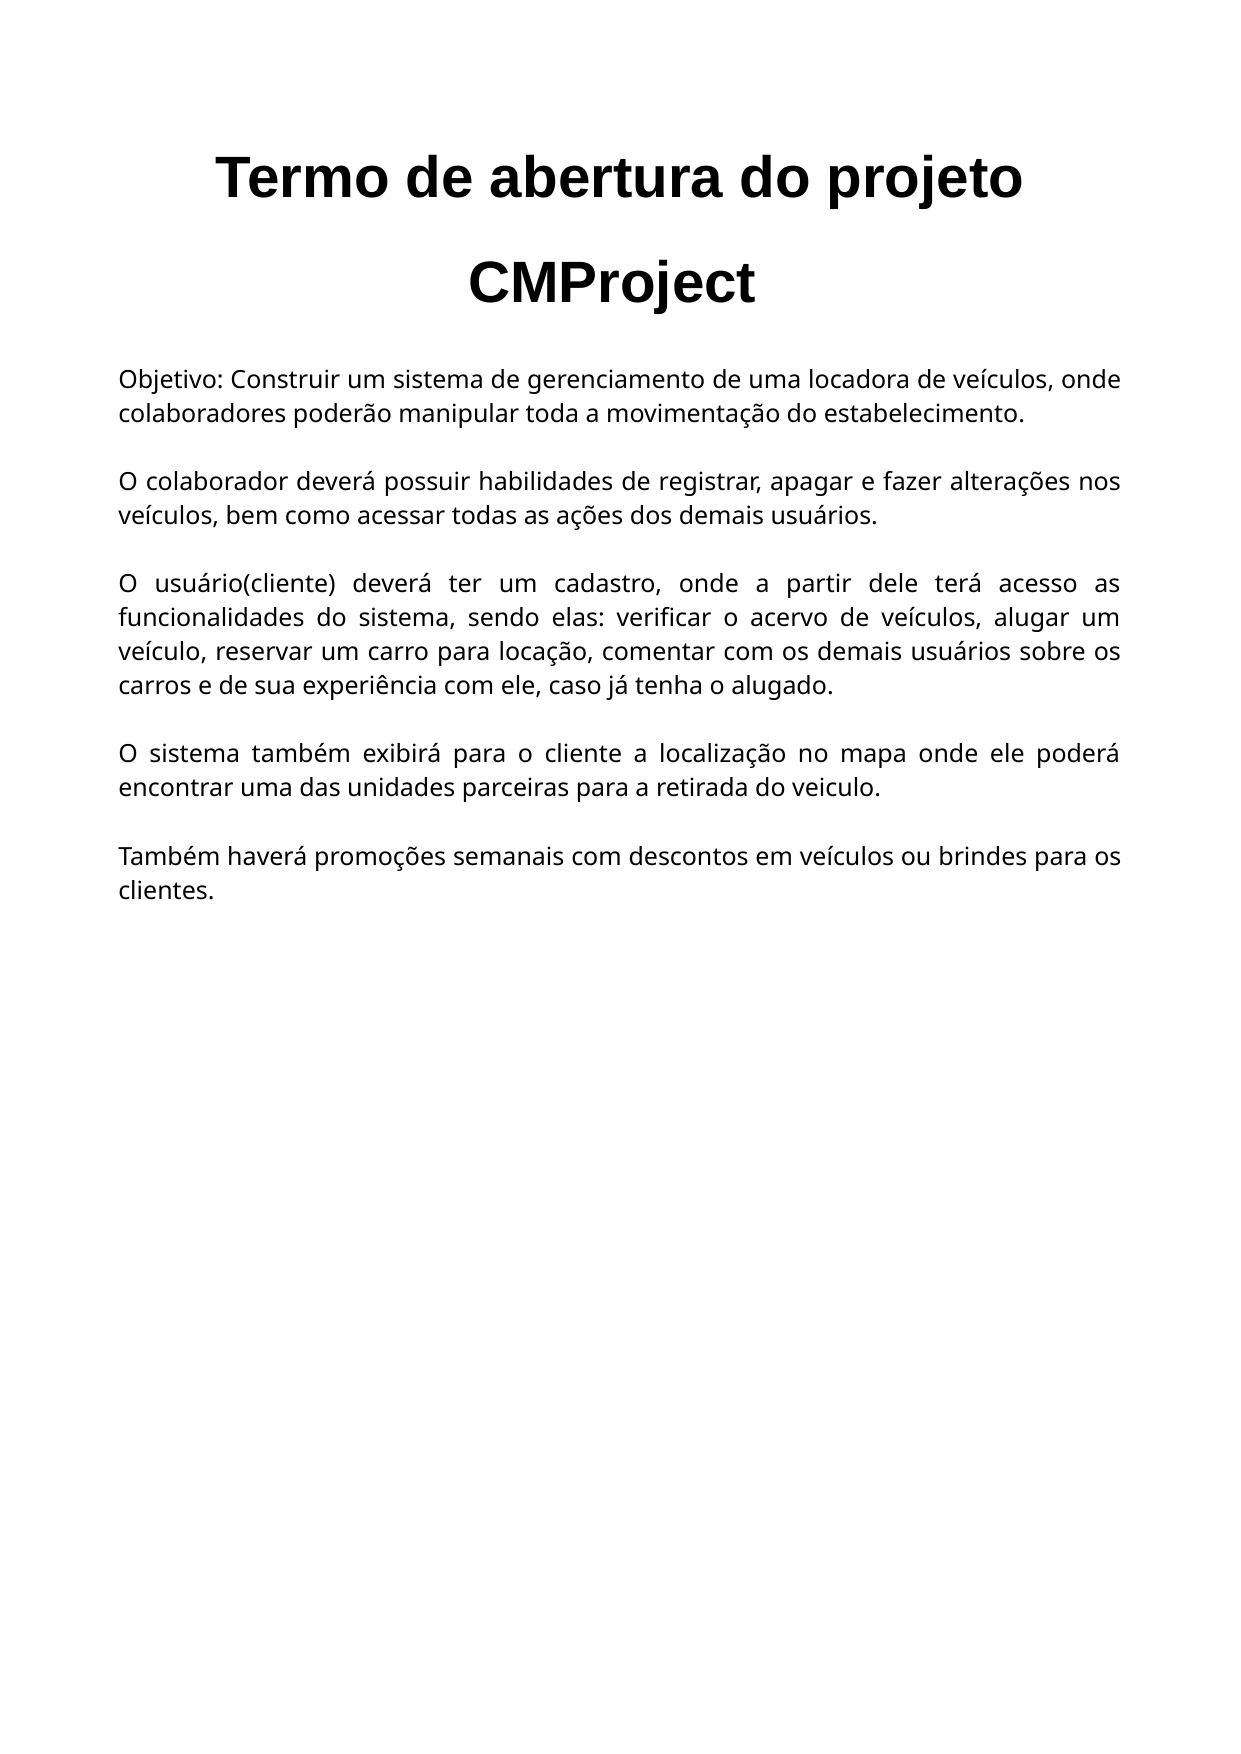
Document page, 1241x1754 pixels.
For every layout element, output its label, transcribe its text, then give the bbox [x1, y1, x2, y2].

title CMProject [118, 248, 1122, 315]
text O sistema também exibirá para o cliente a localização no mapa onde ele poderá encontrar uma das unidades parceiras para a retirada do veiculo. [118, 736, 1122, 804]
text O usuário(cliente) deverá ter um cadastro, onde a partir dele terá acesso as funcionalidades do sistema, sendo elas: verificar o acervo de veículos, alugar um veículo, reservar um carro para locação, comentar com os demais usuários sobre os carros e de sua experiência com ele, caso já tenha o alugado. [118, 566, 1122, 702]
title Termo de abertura do projeto [118, 143, 1122, 210]
text O colaborador deverá possuir habilidades de registrar, apagar e fazer alterações nos veículos, bem como acessar todas as ações dos demais usuários. [118, 463, 1122, 532]
text Objetivo: Construir um sistema de gerenciamento de uma locadora de veículos, onde colaboradores poderão manipular toda a movimentação do estabelecimento. [118, 361, 1122, 429]
text Também haverá promoções semanais com descontos em veículos ou brindes para os clientes. [118, 838, 1122, 906]
